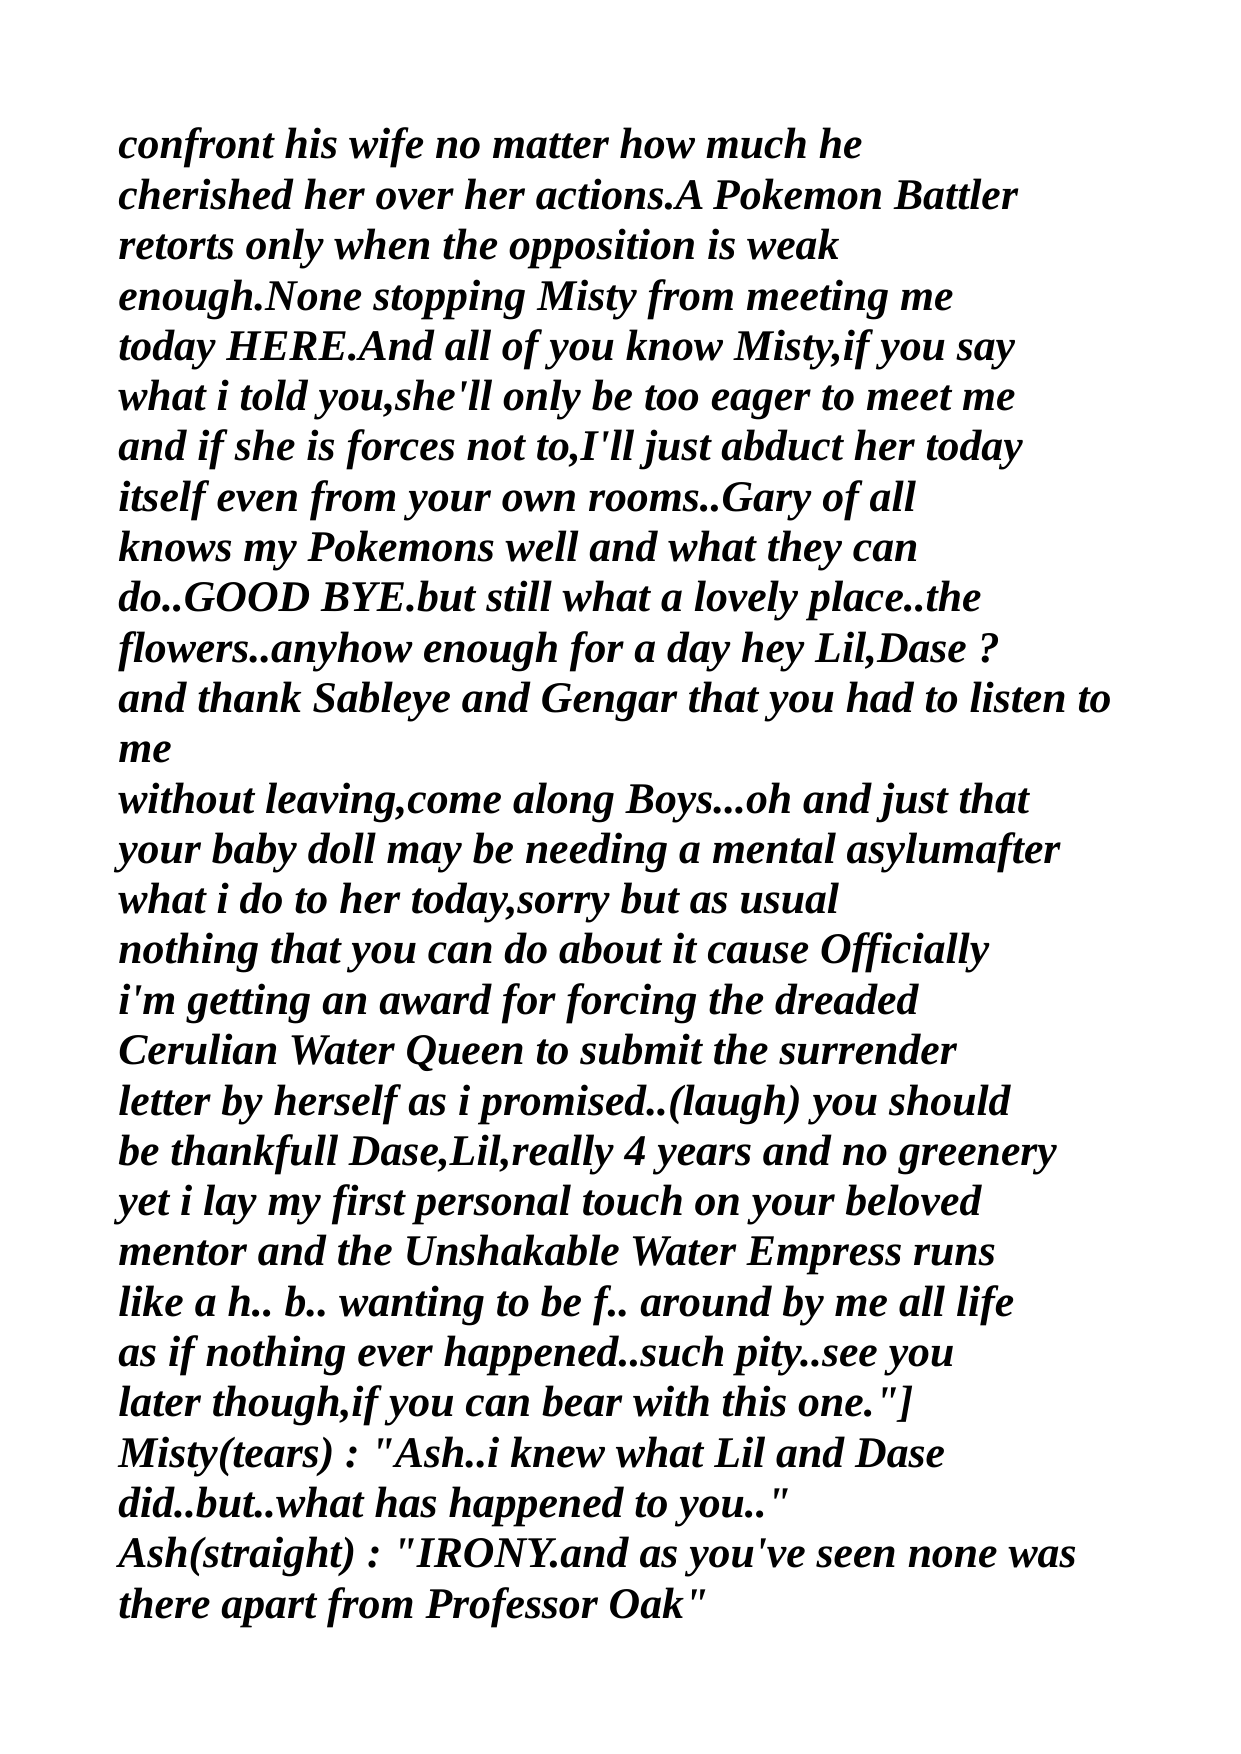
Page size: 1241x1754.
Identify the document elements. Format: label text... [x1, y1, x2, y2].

text do..GOOD BYE.but still what a lovely place..the [118, 571, 1122, 621]
text yet i lay my first personal touch on your beloved [118, 1175, 1122, 1225]
text like a h.. b.. wanting to be f.. around by me all life [118, 1275, 1122, 1326]
text your baby doll may be needing a mental asylumafter what i do to her today,sorry but as usual [118, 822, 1122, 923]
text knows my Pokemons well and what they can [118, 521, 1122, 571]
text cherished her over her actions.A Pokemon Battler [118, 168, 1122, 219]
text Ash(straight) : "IRONY.and as you've seen none was [118, 1527, 1122, 1577]
text did..but..what has happened to you.." [118, 1477, 1122, 1527]
text as if nothing ever happened..such pity..see you [118, 1326, 1122, 1376]
text i'm getting an award for forcing the dreaded [118, 973, 1122, 1024]
text itself even from your own rooms..Gary of all [118, 470, 1122, 521]
text today HERE.And all of you know Misty,if you say [118, 319, 1122, 370]
text Misty(tears) : "Ash..i knew what Lil and Dase [118, 1426, 1122, 1477]
text and thank Sableye and Gengar that you had to listen to me [118, 672, 1122, 772]
text flowers..anyhow enough for a day hey Lil,Dase ? [118, 621, 1122, 672]
text enough.None stopping Misty from meeting me [118, 269, 1122, 319]
text without leaving,come along Boys...oh and just that [118, 772, 1122, 822]
text Cerulian Water Queen to submit the surrender [118, 1024, 1122, 1074]
text confront his wife no matter how much he [118, 118, 1122, 168]
text mentor and the Unshakable Water Empress runs [118, 1225, 1122, 1275]
text what i told you,she'll only be too eager to meet me [118, 370, 1122, 420]
text and if she is forces not to,I'll just abduct her today [118, 420, 1122, 470]
text retorts only when the opposition is weak [118, 219, 1122, 269]
text letter by herself as i promised..(laugh) you should [118, 1074, 1122, 1124]
text nothing that you can do about it cause Officially [118, 923, 1122, 973]
text later though,if you can bear with this one."] [118, 1376, 1122, 1426]
text there apart from Professor Oak" [118, 1577, 1122, 1627]
text be thankfull Dase,Lil,really 4 years and no greenery [118, 1124, 1122, 1175]
